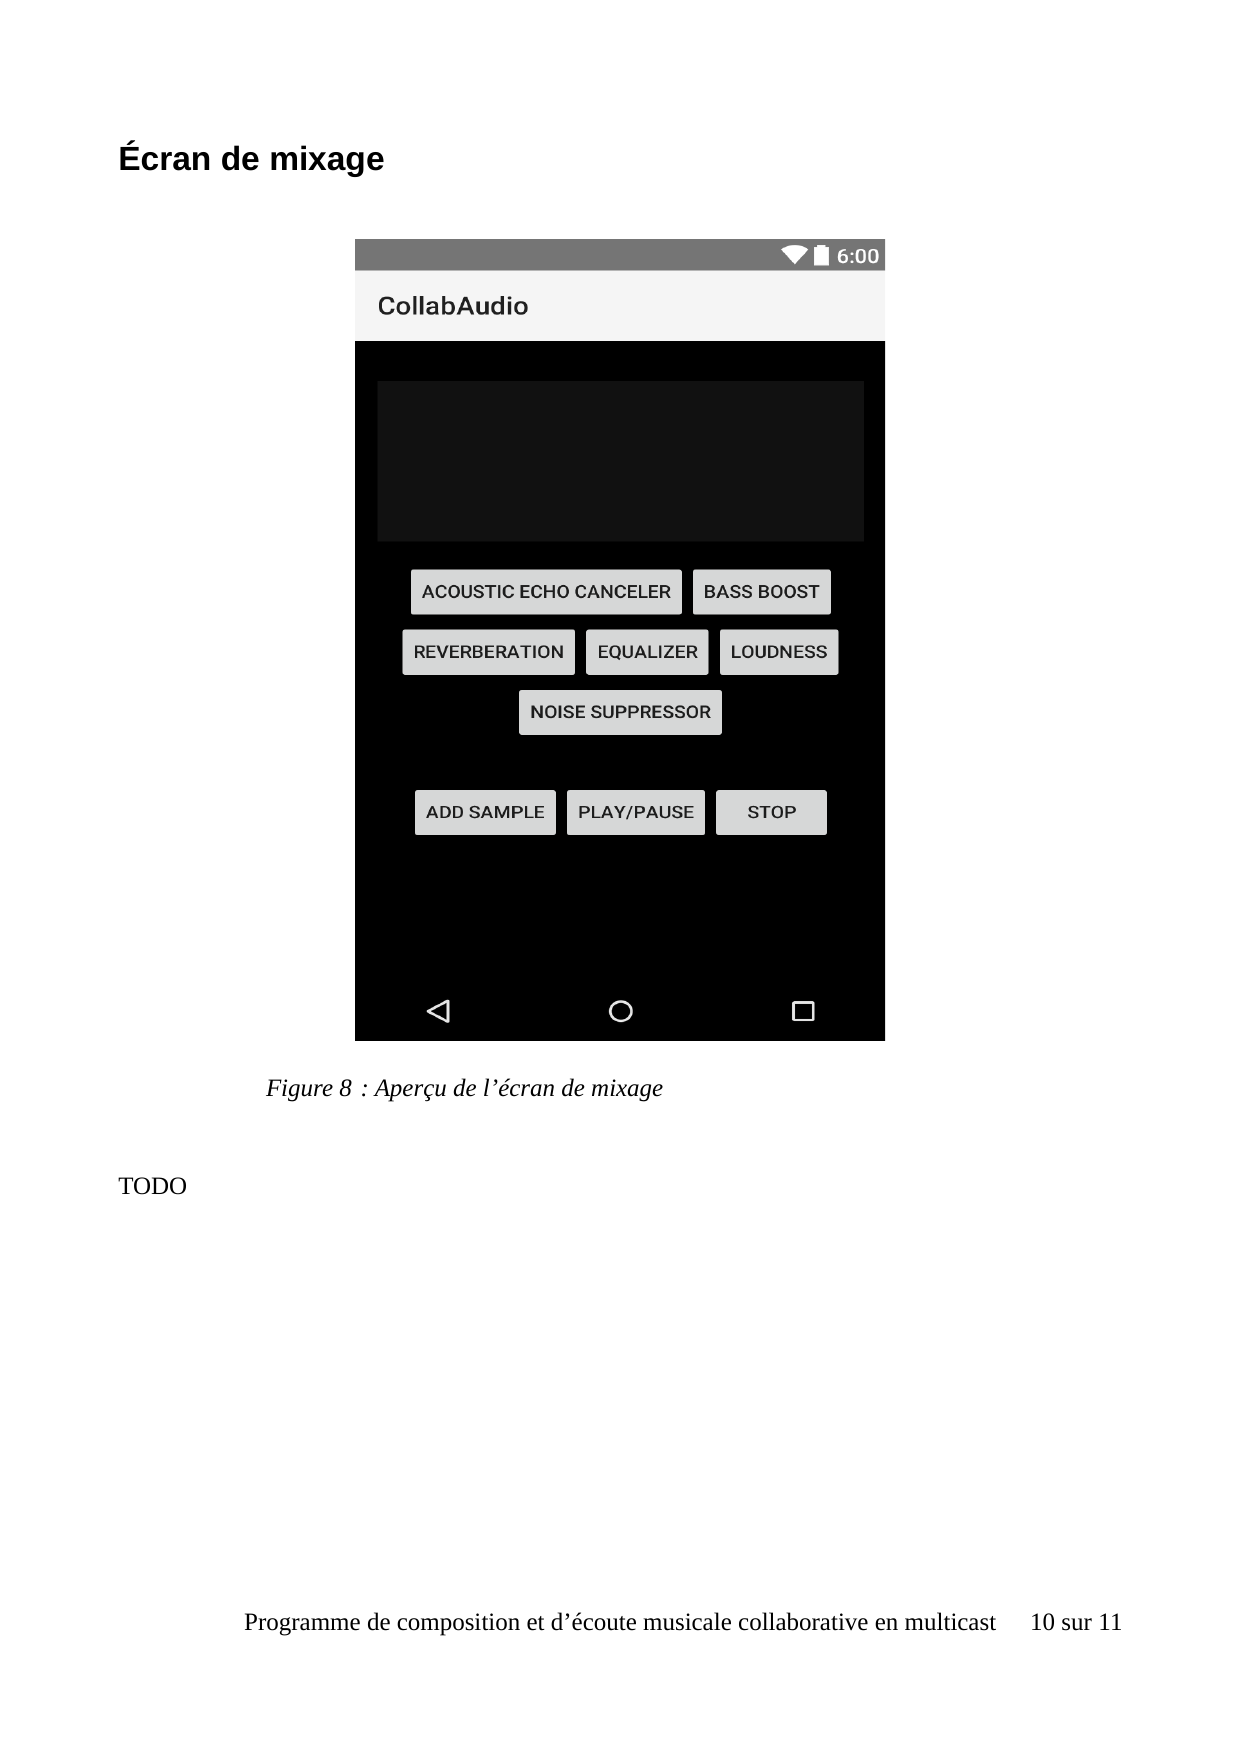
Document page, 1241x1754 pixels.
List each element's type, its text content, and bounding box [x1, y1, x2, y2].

subtitle Écran de mixage [118, 139, 1122, 178]
picture [355, 239, 886, 1041]
text Figure 8 : Aperçu de l’écran de mixage [118, 1073, 1122, 1102]
text TODO [118, 1171, 1122, 1200]
